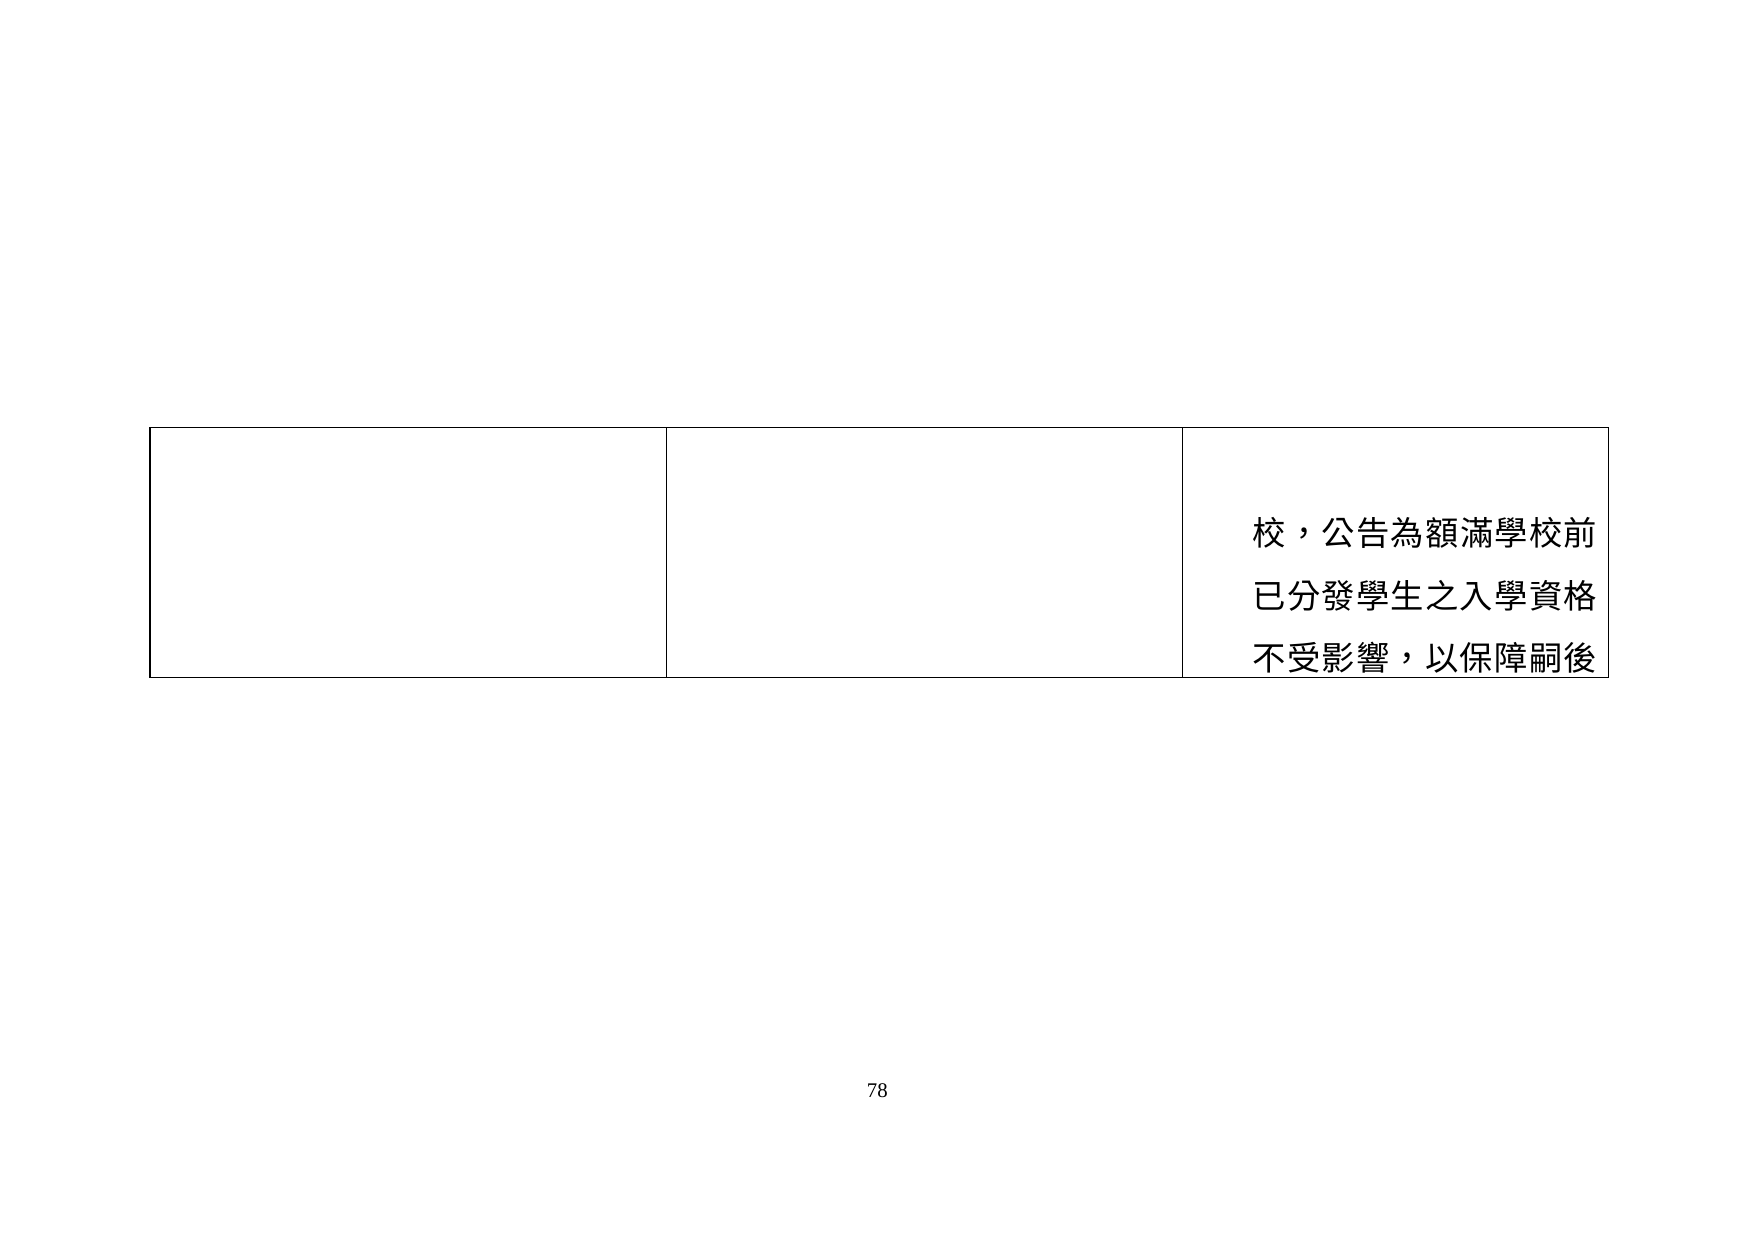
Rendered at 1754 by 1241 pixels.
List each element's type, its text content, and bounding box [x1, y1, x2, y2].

table_cell [151, 428, 666, 677]
table_cell [667, 428, 1182, 677]
table_cell 校，公告為額滿學校前已分發學生之入學資格不受影響，以保障嗣後 [1183, 428, 1608, 677]
